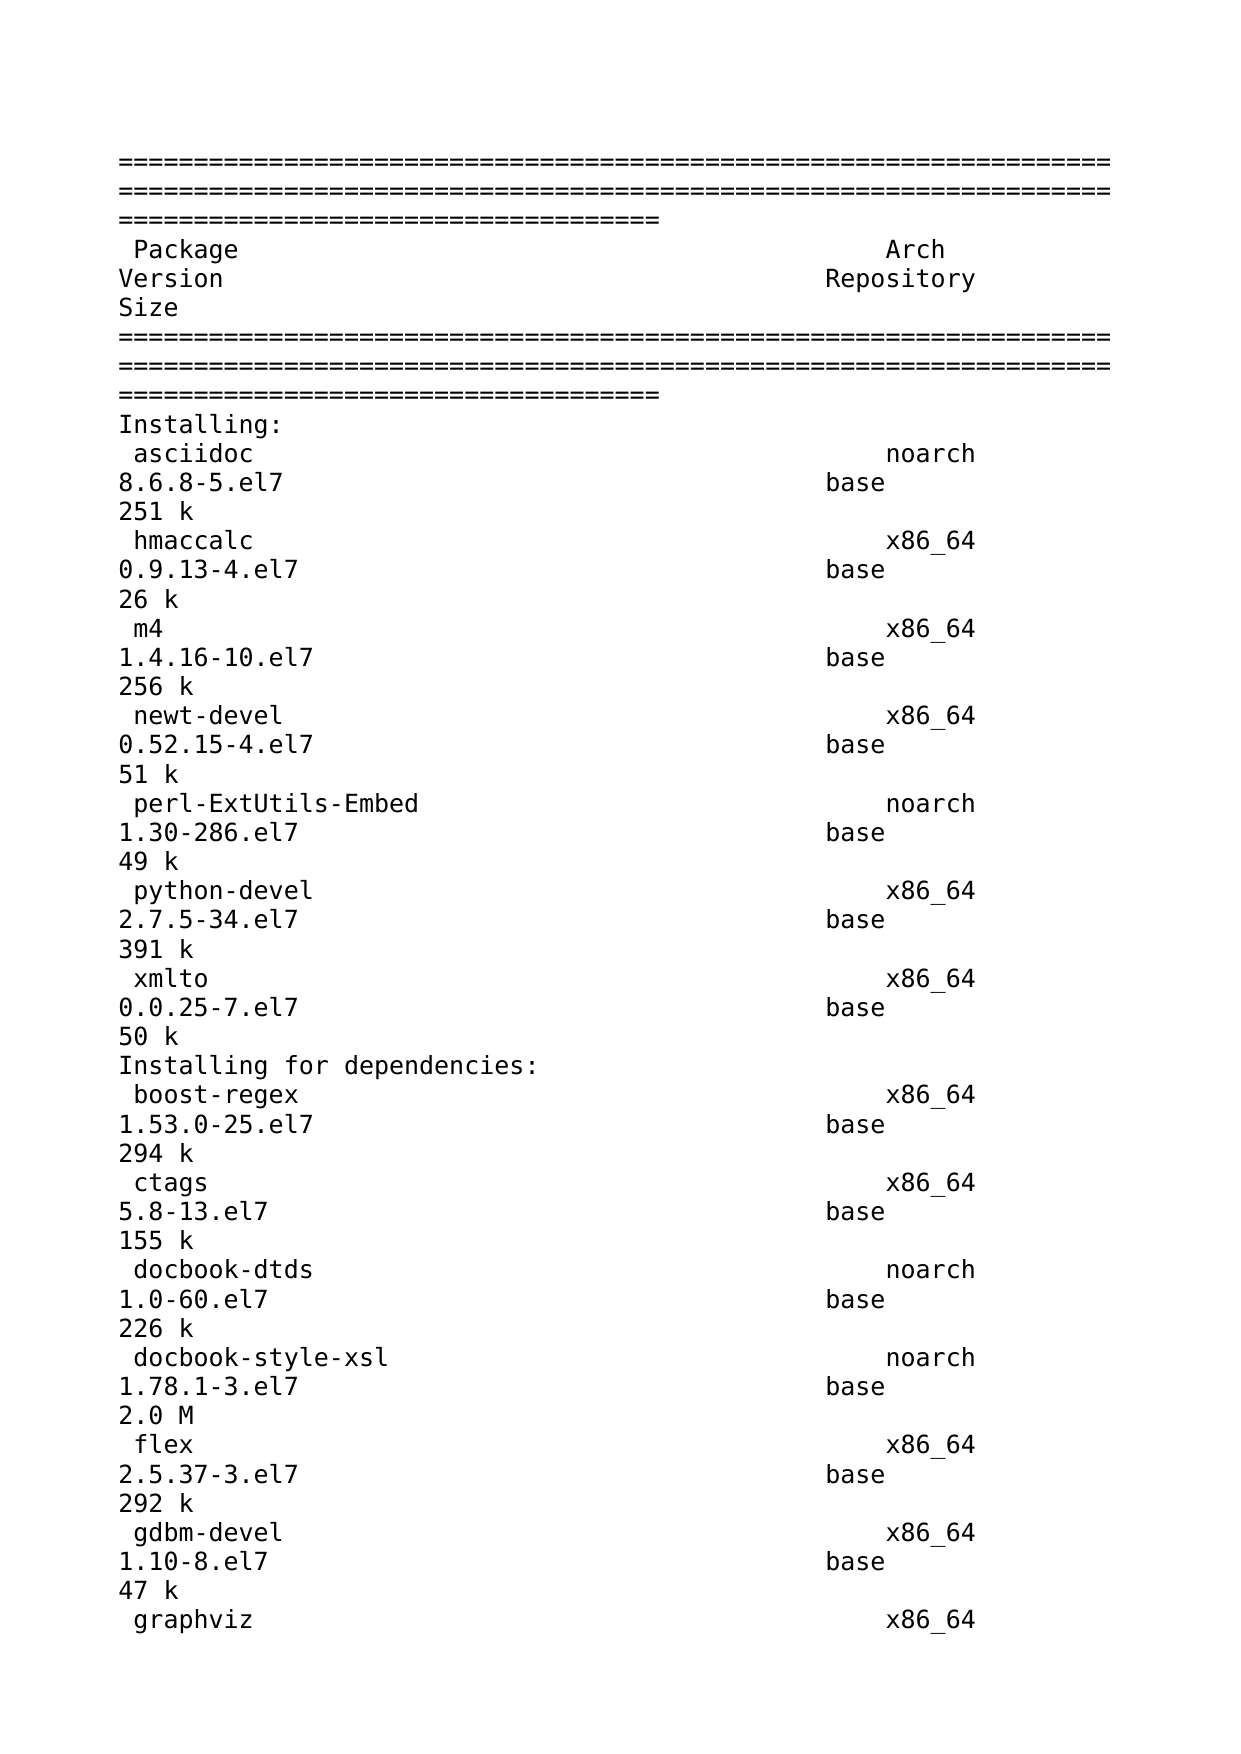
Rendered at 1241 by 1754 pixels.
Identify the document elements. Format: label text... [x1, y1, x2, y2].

text ======================================================================================================================================================================== Package Arch Version Repository Size ======================================================================================================================================================================== Installing: asciidoc noarch 8.6.8-5.el7 base 251 k hmaccalc x86_64 0.9.13-4.el7 base 26 k m4 x86_64 1.4.16-10.el7 base 256 k newt-devel x86_64 0.52.15-4.el7 base 51 k perl-ExtUtils-Embed noarch 1.30-286.el7 base 49 k python-devel x86_64 2.7.5-34.el7 base 391 k xmlto x86_64 0.0.25-7.el7 base 50 k Installing for dependencies: boost-regex x86_64 1.53.0-25.el7 base 294 k ctags x86_64 5.8-13.el7 base 155 k docbook-dtds noarch 1.0-60.el7 base 226 k docbook-style-xsl noarch 1.78.1-3.el7 base 2.0 M flex x86_64 2.5.37-3.el7 base 292 k gdbm-devel x86_64 1.10-8.el7 base 47 k graphviz x86_64 [118, 118, 1122, 1635]
